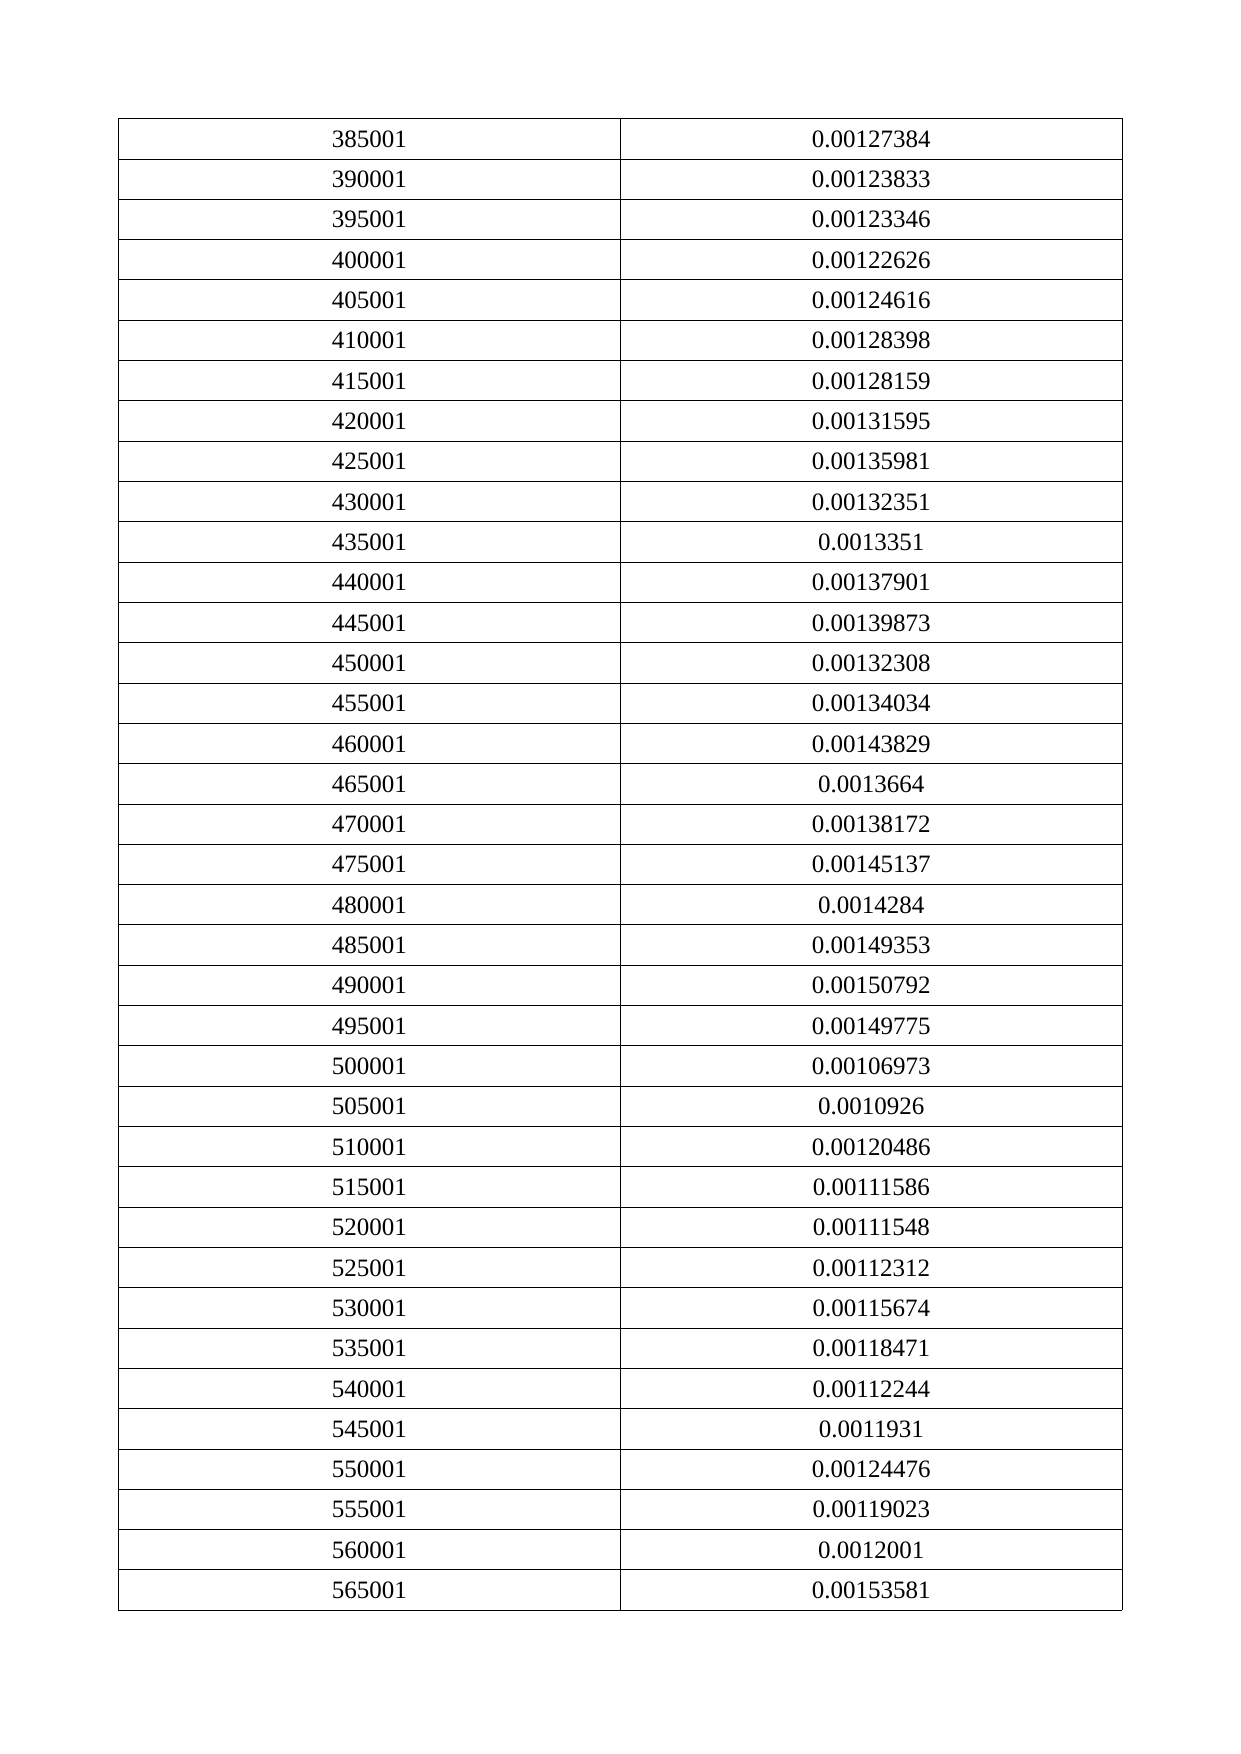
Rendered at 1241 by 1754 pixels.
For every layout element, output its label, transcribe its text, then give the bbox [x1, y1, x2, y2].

table_cell 0.00124476 [621, 1450, 1122, 1489]
table_cell 450001 [119, 643, 620, 682]
table_cell 485001 [119, 925, 620, 965]
table_cell 410001 [119, 321, 620, 360]
table_cell 0.00111586 [621, 1167, 1122, 1207]
table_cell 0.00132308 [621, 643, 1122, 682]
table_cell 425001 [119, 442, 620, 481]
table_cell 500001 [119, 1046, 620, 1086]
table_cell 0.00143829 [621, 724, 1122, 763]
table_cell 0.00149775 [621, 1006, 1122, 1045]
table_cell 0.00122626 [621, 240, 1122, 279]
table_cell 405001 [119, 280, 620, 320]
table_cell 0.00132351 [621, 482, 1122, 521]
table_cell 565001 [119, 1570, 620, 1610]
table_cell 0.00131595 [621, 401, 1122, 441]
table_cell 395001 [119, 200, 620, 239]
table_cell 0.00137901 [621, 563, 1122, 602]
table_cell 540001 [119, 1369, 620, 1408]
table_cell 0.0013664 [621, 764, 1122, 803]
table_cell 390001 [119, 160, 620, 199]
table_cell 480001 [119, 885, 620, 924]
table_cell 520001 [119, 1208, 620, 1247]
table_cell 0.0011931 [621, 1409, 1122, 1448]
table_cell 0.0013351 [621, 522, 1122, 562]
table_cell 510001 [119, 1127, 620, 1166]
table_cell 475001 [119, 845, 620, 884]
table_cell 415001 [119, 361, 620, 400]
table_cell 530001 [119, 1288, 620, 1327]
table_cell 0.00134034 [621, 684, 1122, 723]
table_cell 445001 [119, 603, 620, 642]
table_cell 0.00127384 [621, 119, 1122, 158]
table_cell 0.0010926 [621, 1087, 1122, 1126]
table_cell 0.00128398 [621, 321, 1122, 360]
table_cell 0.00111548 [621, 1208, 1122, 1247]
table_cell 0.00118471 [621, 1329, 1122, 1368]
table_cell 515001 [119, 1167, 620, 1207]
table_cell 545001 [119, 1409, 620, 1448]
table_cell 0.00124616 [621, 280, 1122, 320]
table_cell 385001 [119, 119, 620, 158]
table_cell 420001 [119, 401, 620, 441]
table_cell 0.0014284 [621, 885, 1122, 924]
table_cell 0.00150792 [621, 966, 1122, 1005]
table_cell 430001 [119, 482, 620, 521]
table_cell 435001 [119, 522, 620, 562]
table_cell 490001 [119, 966, 620, 1005]
table_cell 0.00115674 [621, 1288, 1122, 1327]
table_cell 0.00106973 [621, 1046, 1122, 1086]
table_cell 440001 [119, 563, 620, 602]
table_cell 470001 [119, 805, 620, 844]
table_cell 460001 [119, 724, 620, 763]
table_cell 555001 [119, 1490, 620, 1529]
table_cell 535001 [119, 1329, 620, 1368]
table_cell 0.00123346 [621, 200, 1122, 239]
table_cell 550001 [119, 1450, 620, 1489]
table_cell 505001 [119, 1087, 620, 1126]
table_cell 495001 [119, 1006, 620, 1045]
table_cell 0.00149353 [621, 925, 1122, 965]
table_cell 0.00112244 [621, 1369, 1122, 1408]
table_cell 0.00112312 [621, 1248, 1122, 1287]
table_cell 465001 [119, 764, 620, 803]
table_cell 455001 [119, 684, 620, 723]
table_cell 0.00123833 [621, 160, 1122, 199]
table_cell 0.00120486 [621, 1127, 1122, 1166]
table_cell 525001 [119, 1248, 620, 1287]
table_cell 560001 [119, 1530, 620, 1569]
table_cell 0.00128159 [621, 361, 1122, 400]
table_cell 0.00139873 [621, 603, 1122, 642]
table_cell 0.00138172 [621, 805, 1122, 844]
table_cell 400001 [119, 240, 620, 279]
table_cell 0.00145137 [621, 845, 1122, 884]
table_cell 0.00153581 [621, 1570, 1122, 1610]
table_cell 0.0012001 [621, 1530, 1122, 1569]
table_cell 0.00119023 [621, 1490, 1122, 1529]
table_cell 0.00135981 [621, 442, 1122, 481]
